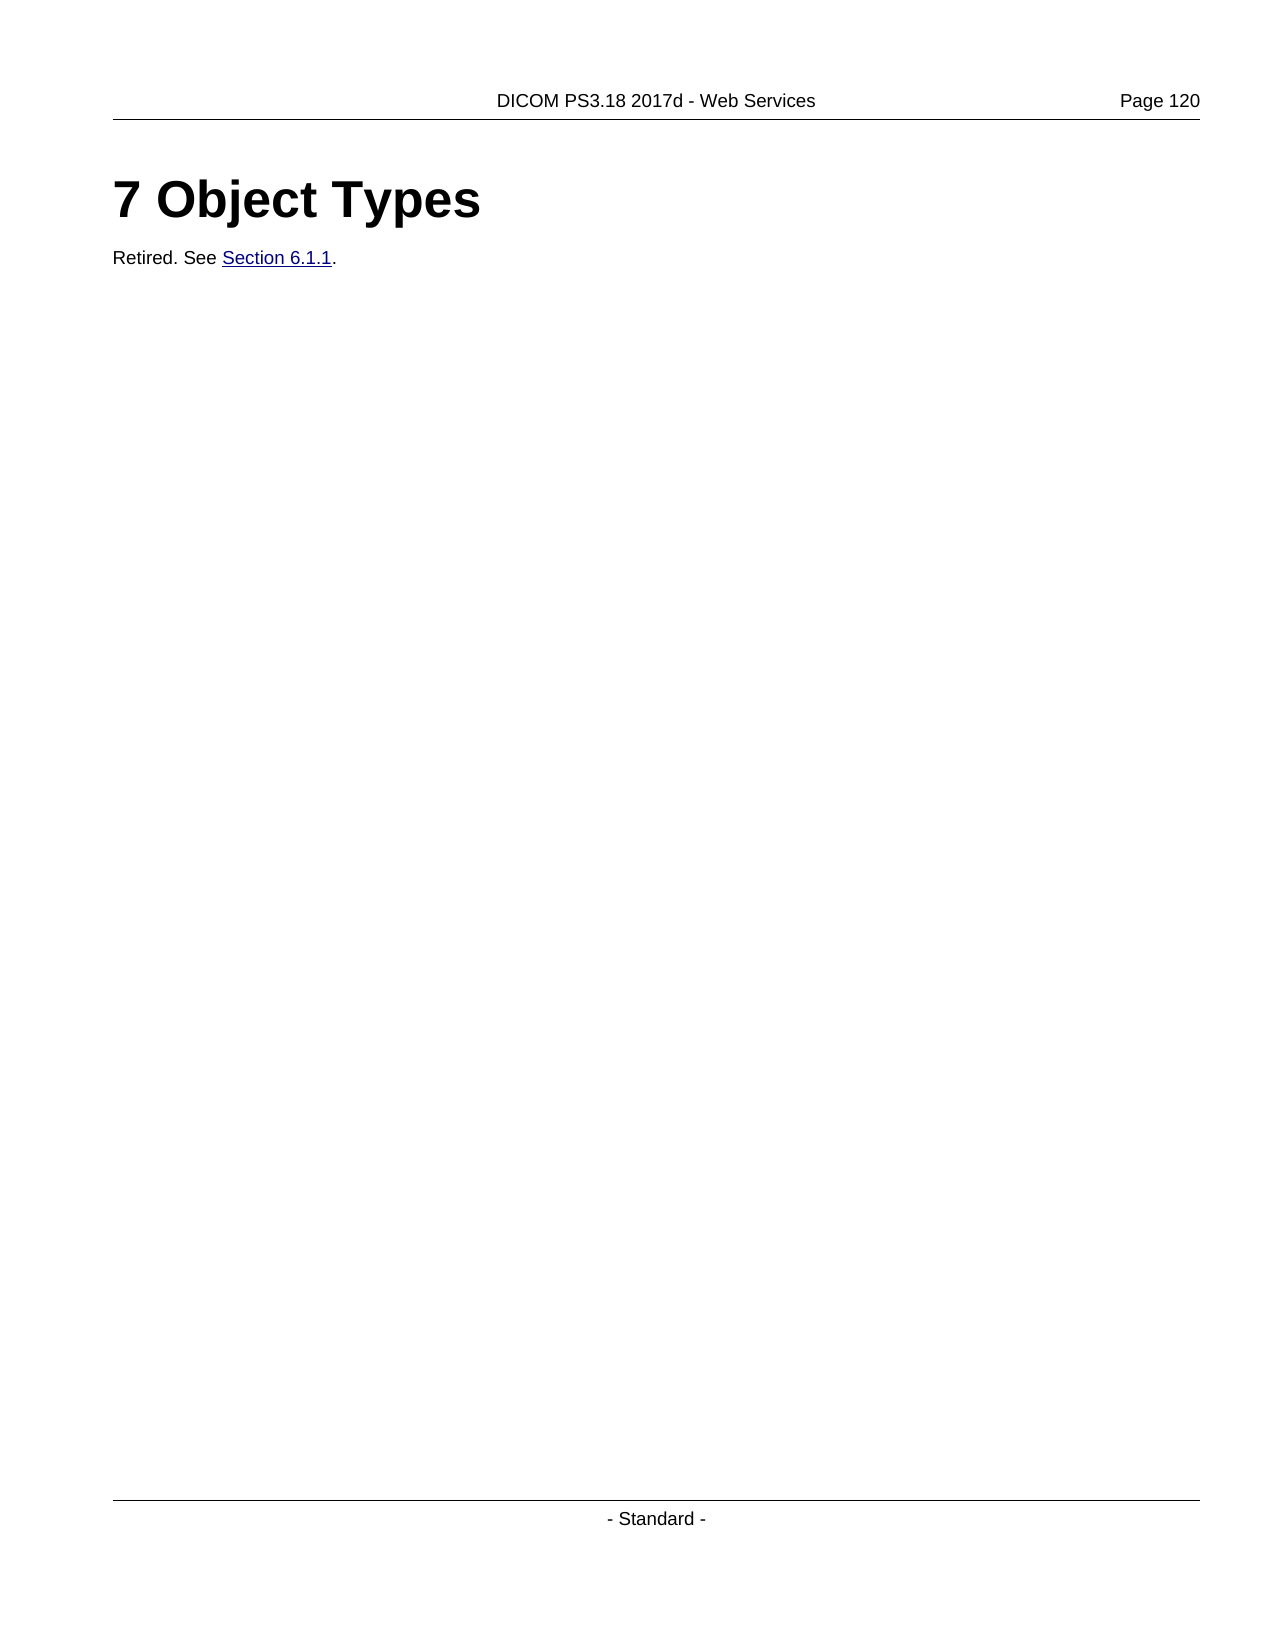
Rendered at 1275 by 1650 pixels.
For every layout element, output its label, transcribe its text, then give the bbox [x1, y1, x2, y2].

text 7 Object Types [112, 169, 1200, 228]
text Retired. See Section 6.1.1. [112, 247, 1200, 269]
